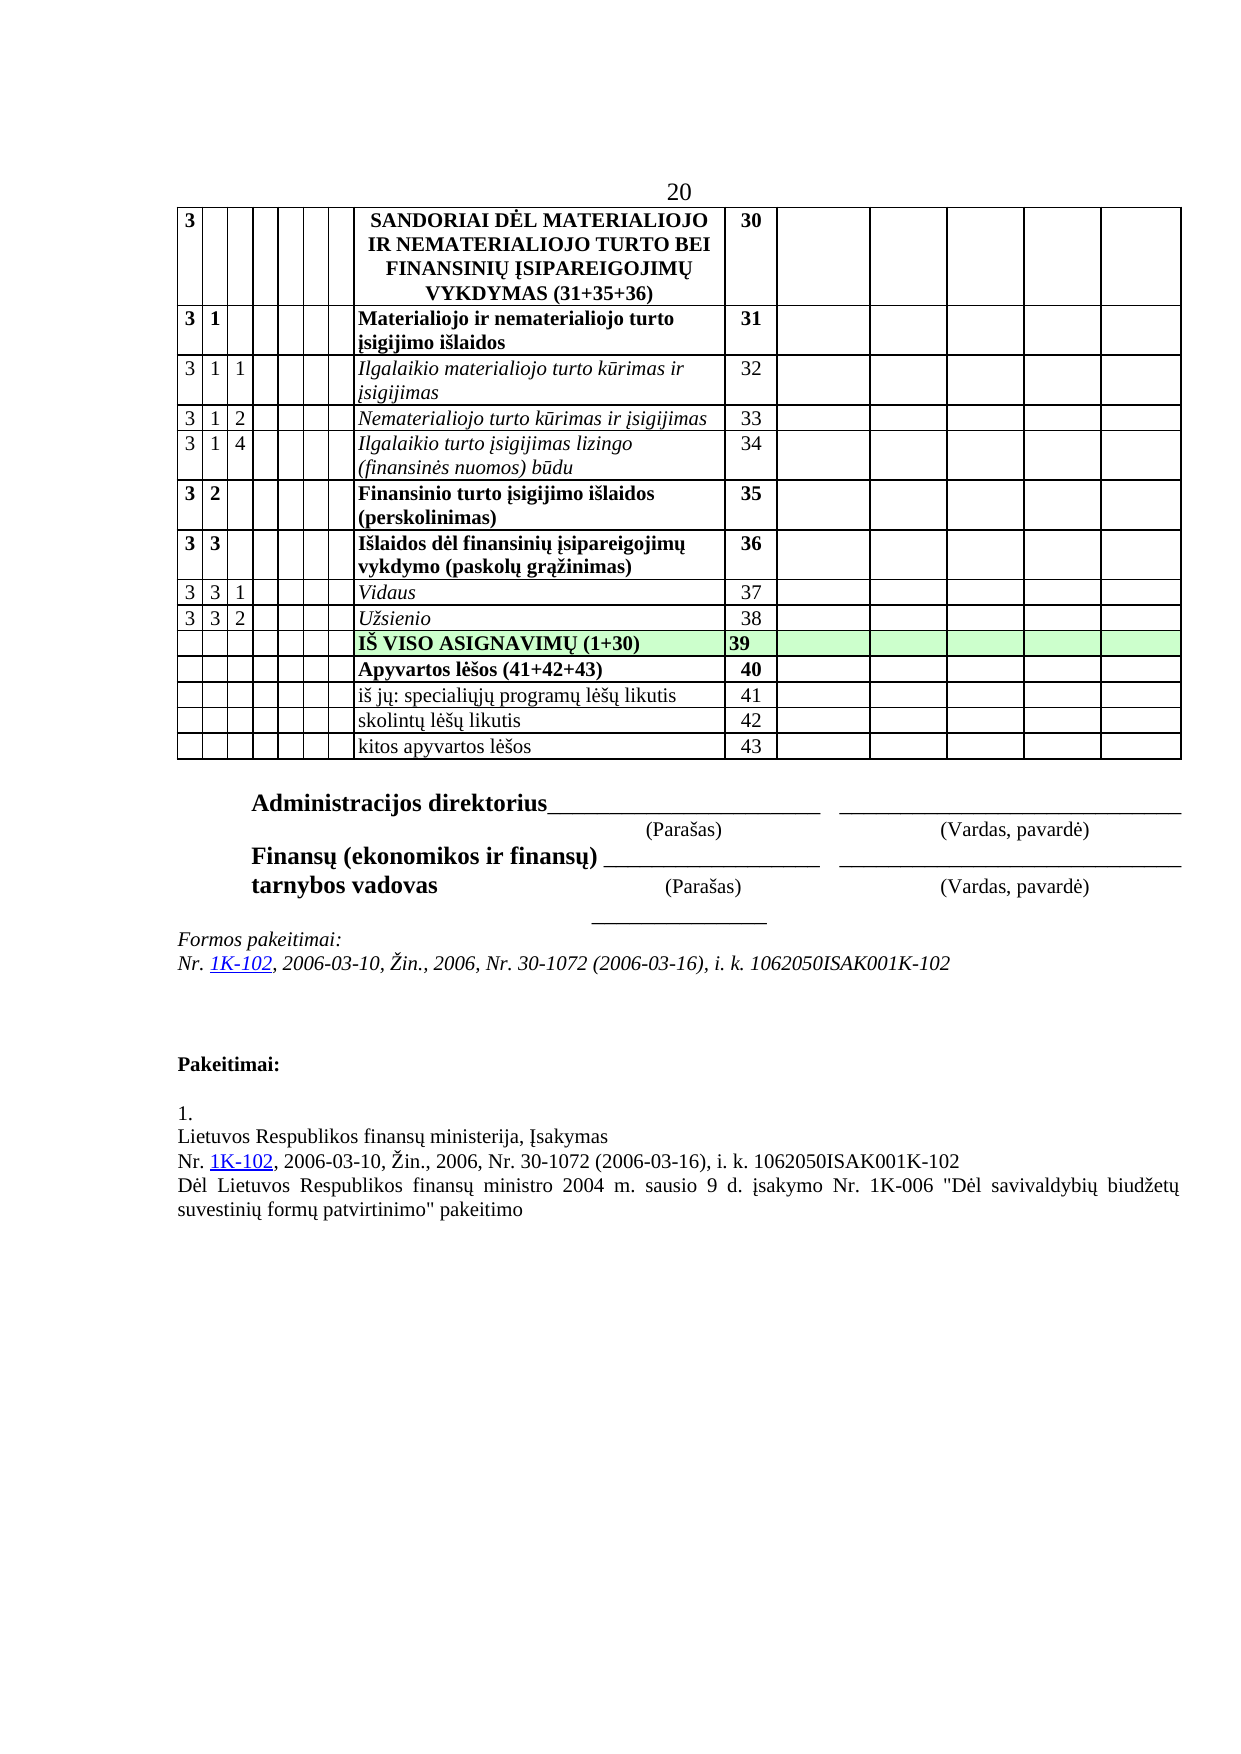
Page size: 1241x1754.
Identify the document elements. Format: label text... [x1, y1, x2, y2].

table_cell [1025, 657, 1100, 681]
table_cell 3 [203, 531, 227, 578]
table_cell 4 [228, 431, 252, 479]
table_cell 41 [726, 683, 776, 707]
table_cell [228, 683, 252, 707]
table_cell [304, 580, 328, 604]
table_cell 40 [726, 657, 776, 681]
table_cell [304, 406, 328, 429]
table_cell [871, 306, 946, 354]
table_cell 3 [178, 406, 202, 429]
table_cell [304, 683, 328, 707]
table_cell [1102, 631, 1180, 655]
table_cell [279, 356, 303, 404]
table_cell 2 [228, 406, 252, 429]
table_cell [178, 708, 202, 732]
table_cell [1025, 734, 1100, 758]
table_cell [254, 431, 277, 479]
table_cell 35 [726, 481, 776, 529]
table_cell 3 [178, 356, 202, 404]
table_cell [778, 531, 869, 578]
table_cell [329, 406, 353, 429]
table_cell 34 [726, 431, 776, 479]
table_cell [228, 531, 252, 578]
table_cell [254, 306, 277, 354]
text Formos pakeitimai: [177, 927, 1181, 951]
table_cell [254, 481, 277, 529]
table_cell 3 [178, 208, 202, 304]
table_cell 1 [203, 431, 227, 479]
table_cell [871, 580, 946, 604]
table_cell [1025, 606, 1100, 630]
table_cell Vidaus [355, 580, 724, 604]
table_cell [871, 356, 946, 404]
table_cell [778, 208, 869, 304]
table_cell [254, 631, 277, 655]
text Nr. 1K-102, 2006-03-10, Žin., 2006, Nr. 30-1072 (2006-03-16), i. k. 1062050ISAK001K-102 [177, 951, 1181, 975]
table_cell [254, 734, 277, 758]
table_cell 37 [726, 580, 776, 604]
table_cell [1102, 531, 1180, 578]
table_cell [228, 708, 252, 732]
table_cell [228, 306, 252, 354]
table_cell [1025, 306, 1100, 354]
table_cell 1 [203, 406, 227, 429]
text ______________ [177, 898, 1181, 927]
text Dėl Lietuvos Respublikos finansų ministro 2004 m. sausio 9 d. įsakymo Nr. 1K-006 "Dėl savivaldybių biudžetų suvestinių formų patvirtinimo" pakeitimo [177, 1173, 1181, 1221]
table_cell [948, 356, 1023, 404]
table_cell 42 [726, 708, 776, 732]
table_cell [1102, 431, 1180, 479]
table_cell [1025, 481, 1100, 529]
table_cell [304, 356, 328, 404]
table_cell 3 [203, 606, 227, 630]
table_cell [178, 657, 202, 681]
table_cell [778, 406, 869, 429]
table_cell 1 [228, 580, 252, 604]
table_cell [1102, 606, 1180, 630]
table_cell skolintų lėšų likutis [355, 708, 724, 732]
table_cell [279, 631, 303, 655]
table_cell [871, 734, 946, 758]
text Nr. 1K-102, 2006-03-10, Žin., 2006, Nr. 30-1072 (2006-03-16), i. k. 1062050ISAK001K-102 [177, 1148, 1181, 1173]
table_cell [304, 481, 328, 529]
table_cell [871, 657, 946, 681]
table_cell [329, 683, 353, 707]
table_cell [279, 431, 303, 479]
table_cell Materialiojo ir nematerialiojo turto įsigijimo išlaidos [355, 306, 724, 354]
table_cell [948, 406, 1023, 429]
table_cell [1102, 208, 1180, 304]
table_cell 1 [203, 356, 227, 404]
text tarnybos vadovas (Parašas) (Vardas, pavardė) [177, 870, 1181, 898]
table_cell [778, 734, 869, 758]
table_cell [304, 531, 328, 578]
table_cell [279, 531, 303, 578]
table_cell [1102, 657, 1180, 681]
table_cell [329, 580, 353, 604]
table_cell [778, 657, 869, 681]
table_cell [279, 734, 303, 758]
table_cell [254, 531, 277, 578]
table_cell [254, 708, 277, 732]
table_cell [329, 481, 353, 529]
table_cell kitos apyvartos lėšos [355, 734, 724, 758]
table_cell [948, 531, 1023, 578]
table_cell 32 [726, 356, 776, 404]
table_cell [203, 683, 227, 707]
table_cell [778, 306, 869, 354]
table_cell [203, 708, 227, 732]
table_cell 1 [228, 356, 252, 404]
table_cell [1102, 580, 1180, 604]
table_cell [778, 580, 869, 604]
table_cell 3 [178, 580, 202, 604]
table_cell [279, 481, 303, 529]
table_cell [329, 208, 353, 304]
table_cell [329, 606, 353, 630]
table_cell [228, 208, 252, 304]
table_cell [329, 734, 353, 758]
table_cell [178, 683, 202, 707]
table_cell [778, 631, 869, 655]
table_cell [778, 683, 869, 707]
table_cell 36 [726, 531, 776, 578]
table_cell [1102, 683, 1180, 707]
table_cell [1102, 306, 1180, 354]
table_cell [871, 606, 946, 630]
table_cell Išlaidos dėl finansinių įsipareigojimų vykdymo (paskolų grąžinimas) [355, 531, 724, 578]
text Pakeitimai: [177, 1052, 1181, 1076]
table_cell [1025, 631, 1100, 655]
table_cell 30 [726, 208, 776, 304]
table_cell [329, 356, 353, 404]
table_cell [1025, 406, 1100, 429]
text 1. [177, 1100, 1181, 1124]
table_cell [1025, 531, 1100, 578]
table_cell [871, 431, 946, 479]
table_cell [228, 734, 252, 758]
table_cell [1102, 708, 1180, 732]
table_cell 3 [178, 531, 202, 578]
table_cell [254, 580, 277, 604]
table_cell [304, 734, 328, 758]
table_cell 2 [203, 481, 227, 529]
table_cell [178, 734, 202, 758]
table_cell 3 [178, 306, 202, 354]
table_cell [254, 406, 277, 429]
table_cell [279, 208, 303, 304]
table_cell [228, 481, 252, 529]
table_cell [254, 208, 277, 304]
table_cell IŠ VISO ASIGNAVIMŲ (1+30) [355, 631, 724, 655]
text Lietuvos Respublikos finansų ministerija, Įsakymas [177, 1124, 1181, 1148]
table_cell [304, 208, 328, 304]
table_cell Užsienio [355, 606, 724, 630]
table_cell [1025, 208, 1100, 304]
table_cell [871, 683, 946, 707]
table_cell [304, 606, 328, 630]
table_cell [203, 734, 227, 758]
table_cell [948, 657, 1023, 681]
table_cell [329, 708, 353, 732]
table_cell 33 [726, 406, 776, 429]
table_cell 3 [178, 606, 202, 630]
table_cell [871, 406, 946, 429]
table_cell [948, 306, 1023, 354]
table_cell [254, 657, 277, 681]
table_cell [1102, 356, 1180, 404]
table_cell 1 [203, 306, 227, 354]
table_cell 38 [726, 606, 776, 630]
table_cell [1102, 734, 1180, 758]
table_cell [871, 631, 946, 655]
text Administracijos direktorius [177, 788, 1181, 817]
table_cell Apyvartos lėšos (41+42+43) [355, 657, 724, 681]
table_cell [279, 657, 303, 681]
table_cell [329, 631, 353, 655]
table_cell [871, 531, 946, 578]
table_cell Finansinio turto įsigijimo išlaidos (perskolinimas) [355, 481, 724, 529]
table_cell [1025, 708, 1100, 732]
table_cell [948, 683, 1023, 707]
table_cell [778, 481, 869, 529]
table_cell [279, 306, 303, 354]
text (Parašas) (Vardas, pavardė) [533, 817, 1181, 841]
table_cell [203, 208, 227, 304]
table_cell [329, 657, 353, 681]
table_cell [304, 631, 328, 655]
table_cell [329, 531, 353, 578]
table_cell [778, 431, 869, 479]
table_cell [948, 734, 1023, 758]
table_cell [203, 631, 227, 655]
table_cell [1102, 406, 1180, 429]
table_cell [948, 708, 1023, 732]
table_cell [948, 631, 1023, 655]
text Finansų (ekonomikos ir finansų) [177, 841, 1181, 870]
table_cell [948, 606, 1023, 630]
table_cell [1025, 580, 1100, 604]
table_cell [948, 580, 1023, 604]
table_cell [329, 431, 353, 479]
table_cell 2 [228, 606, 252, 630]
table_cell [178, 631, 202, 655]
table_cell [279, 683, 303, 707]
table_cell [871, 708, 946, 732]
table_cell [304, 306, 328, 354]
table_cell Nematerialiojo turto kūrimas ir įsigijimas [355, 406, 724, 429]
table_cell [304, 708, 328, 732]
table_cell 3 [178, 431, 202, 479]
table_cell [304, 657, 328, 681]
table_cell [778, 356, 869, 404]
table_cell 31 [726, 306, 776, 354]
table_cell [279, 406, 303, 429]
table_cell [778, 606, 869, 630]
table_cell SANDORIAI DĖL MATERIALIOJO IR NEMATERIALIOJO TURTO BEI FINANSINIŲ ĮSIPAREIGOJIMŲ VYKDYMAS (31+35+36) [355, 208, 724, 304]
table_cell [1102, 481, 1180, 529]
table_cell [1025, 683, 1100, 707]
table_cell [1025, 431, 1100, 479]
table_cell [228, 631, 252, 655]
table_cell Ilgalaikio materialiojo turto kūrimas ir įsigijimas [355, 356, 724, 404]
table_cell 43 [726, 734, 776, 758]
table_cell [778, 708, 869, 732]
table_cell [254, 356, 277, 404]
table_cell [279, 708, 303, 732]
table_cell 39 [726, 631, 776, 655]
table_cell [948, 481, 1023, 529]
table_cell [871, 481, 946, 529]
table_cell [254, 606, 277, 630]
table_cell iš jų: specialiųjų programų lėšų likutis [355, 683, 724, 707]
table_cell [329, 306, 353, 354]
table_cell [948, 208, 1023, 304]
table_cell [228, 657, 252, 681]
table_cell [1025, 356, 1100, 404]
table_cell [871, 208, 946, 304]
table_cell 3 [203, 580, 227, 604]
table_cell [279, 580, 303, 604]
table_cell [254, 683, 277, 707]
table_cell 3 [178, 481, 202, 529]
table_cell [279, 606, 303, 630]
table_cell [203, 657, 227, 681]
table_cell [948, 431, 1023, 479]
table_cell Ilgalaikio turto įsigijimas lizingo (finansinės nuomos) būdu [355, 431, 724, 479]
table_cell [304, 431, 328, 479]
